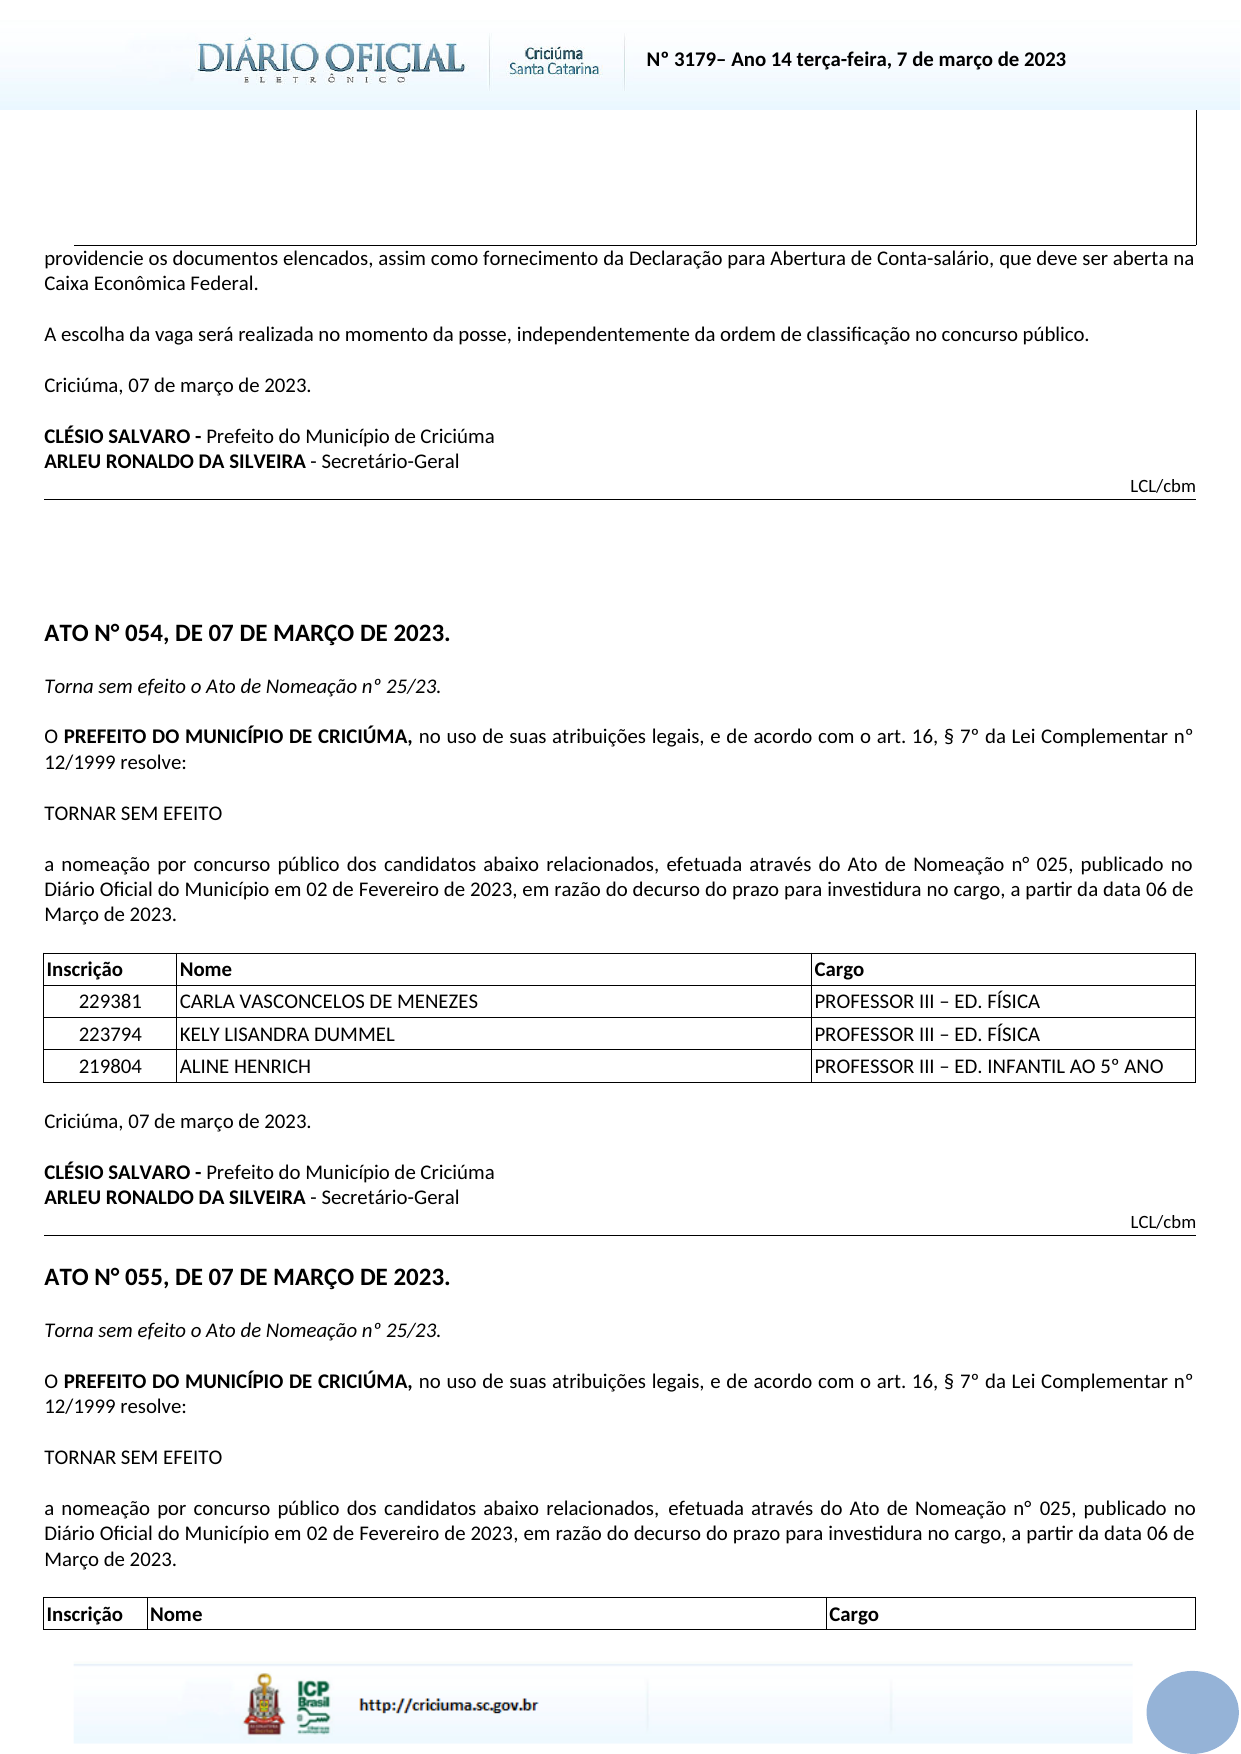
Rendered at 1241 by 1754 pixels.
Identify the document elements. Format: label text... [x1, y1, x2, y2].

text ARLEU RONALDO DA SILVEIRA - Secretário-Geral [44, 1184, 1240, 1210]
table_cell CARLA VASCONCELOS DE MENEZES [177, 986, 811, 1017]
table_header Nome [177, 954, 811, 985]
table_cell 223794 [44, 1018, 176, 1049]
table_cell PROFESSOR III – ED. FÍSICA [812, 1018, 1195, 1049]
text ARLEU RONALDO DA SILVEIRA - Secretário-Geral [44, 448, 1196, 474]
text TORNAR SEM EFEITO [44, 800, 1196, 825]
text TORNAR SEM EFEITO [44, 1444, 1196, 1470]
table_cell ALINE HENRICH [177, 1050, 811, 1082]
table_cell 229381 [44, 986, 176, 1017]
text CLÉSIO SALVARO - Prefeito do Município de Criciúma [44, 1159, 1240, 1184]
text CLÉSIO SALVARO - Prefeito do Município de Criciúma [44, 423, 1196, 448]
text O PREFEITO DO MUNICÍPIO DE CRICIÚMA, no uso de suas atribuições legais, e de acordo com o art. 16, § 7º da Lei Complementar nº 12/1999 resolve: [44, 724, 1196, 774]
text ATO N° 055, DE 07 DE MARÇO DE 2023. [44, 1261, 1181, 1292]
text Torna sem efeito o Ato de Nomeação nº 25/23. [44, 673, 1196, 698]
table_cell KELY LISANDRA DUMMEL [177, 1018, 811, 1049]
table_cell 219804 [44, 1050, 176, 1082]
table_header Inscrição [44, 1598, 147, 1629]
table_header Inscrição [44, 954, 176, 985]
text LCL/cbm [44, 474, 1196, 499]
text O PREFEITO DO MUNICÍPIO DE CRICIÚMA, no uso de suas atribuições legais, e de acordo com o art. 16, § 7º da Lei Complementar nº 12/1999 resolve: [44, 1368, 1196, 1419]
text ATO N° 054, DE 07 DE MARÇO DE 2023. [44, 617, 1196, 647]
text A escolha da vaga será realizada no momento da posse, independentemente da ordem de classificação no concurso público. [44, 321, 1196, 347]
text Criciúma, 07 de março de 2023. [44, 372, 1196, 398]
text a nomeação por concurso público dos candidatos abaixo relacionados, efetuada através do Ato de Nomeação n° 025, publicado no Diário Oficial do Município em 02 de Fevereiro de 2023, em razão do decurso do prazo para investidura no cargo, a partir da data 06 de Março de 2023. [44, 851, 1196, 927]
text Torna sem efeito o Ato de Nomeação nº 25/23. [44, 1317, 1196, 1343]
text a nomeação por concurso público dos candidatos abaixo relacionados, efetuada através do Ato de Nomeação n° 025, publicado no Diário Oficial do Município em 02 de Fevereiro de 2023, em razão do decurso do prazo para investidura no cargo, a partir da data 06 de Março de 2023. [44, 1495, 1196, 1571]
table_cell PROFESSOR III – ED. INFANTIL AO 5º ANO [812, 1050, 1195, 1082]
text Criciúma, 07 de março de 2023. [44, 1108, 1196, 1133]
table_header Nome [148, 1598, 826, 1629]
table_header Cargo [827, 1598, 1195, 1629]
table_header Cargo [812, 954, 1195, 985]
text LCL/cbm [44, 1210, 1196, 1235]
table_cell PROFESSOR III – ED. FÍSICA [812, 986, 1195, 1017]
text providencie os documentos elencados, assim como fornecimento da Declaração para Abertura de Conta-salário, que deve ser aberta na Caixa Econômica Federal. [44, 245, 1196, 296]
